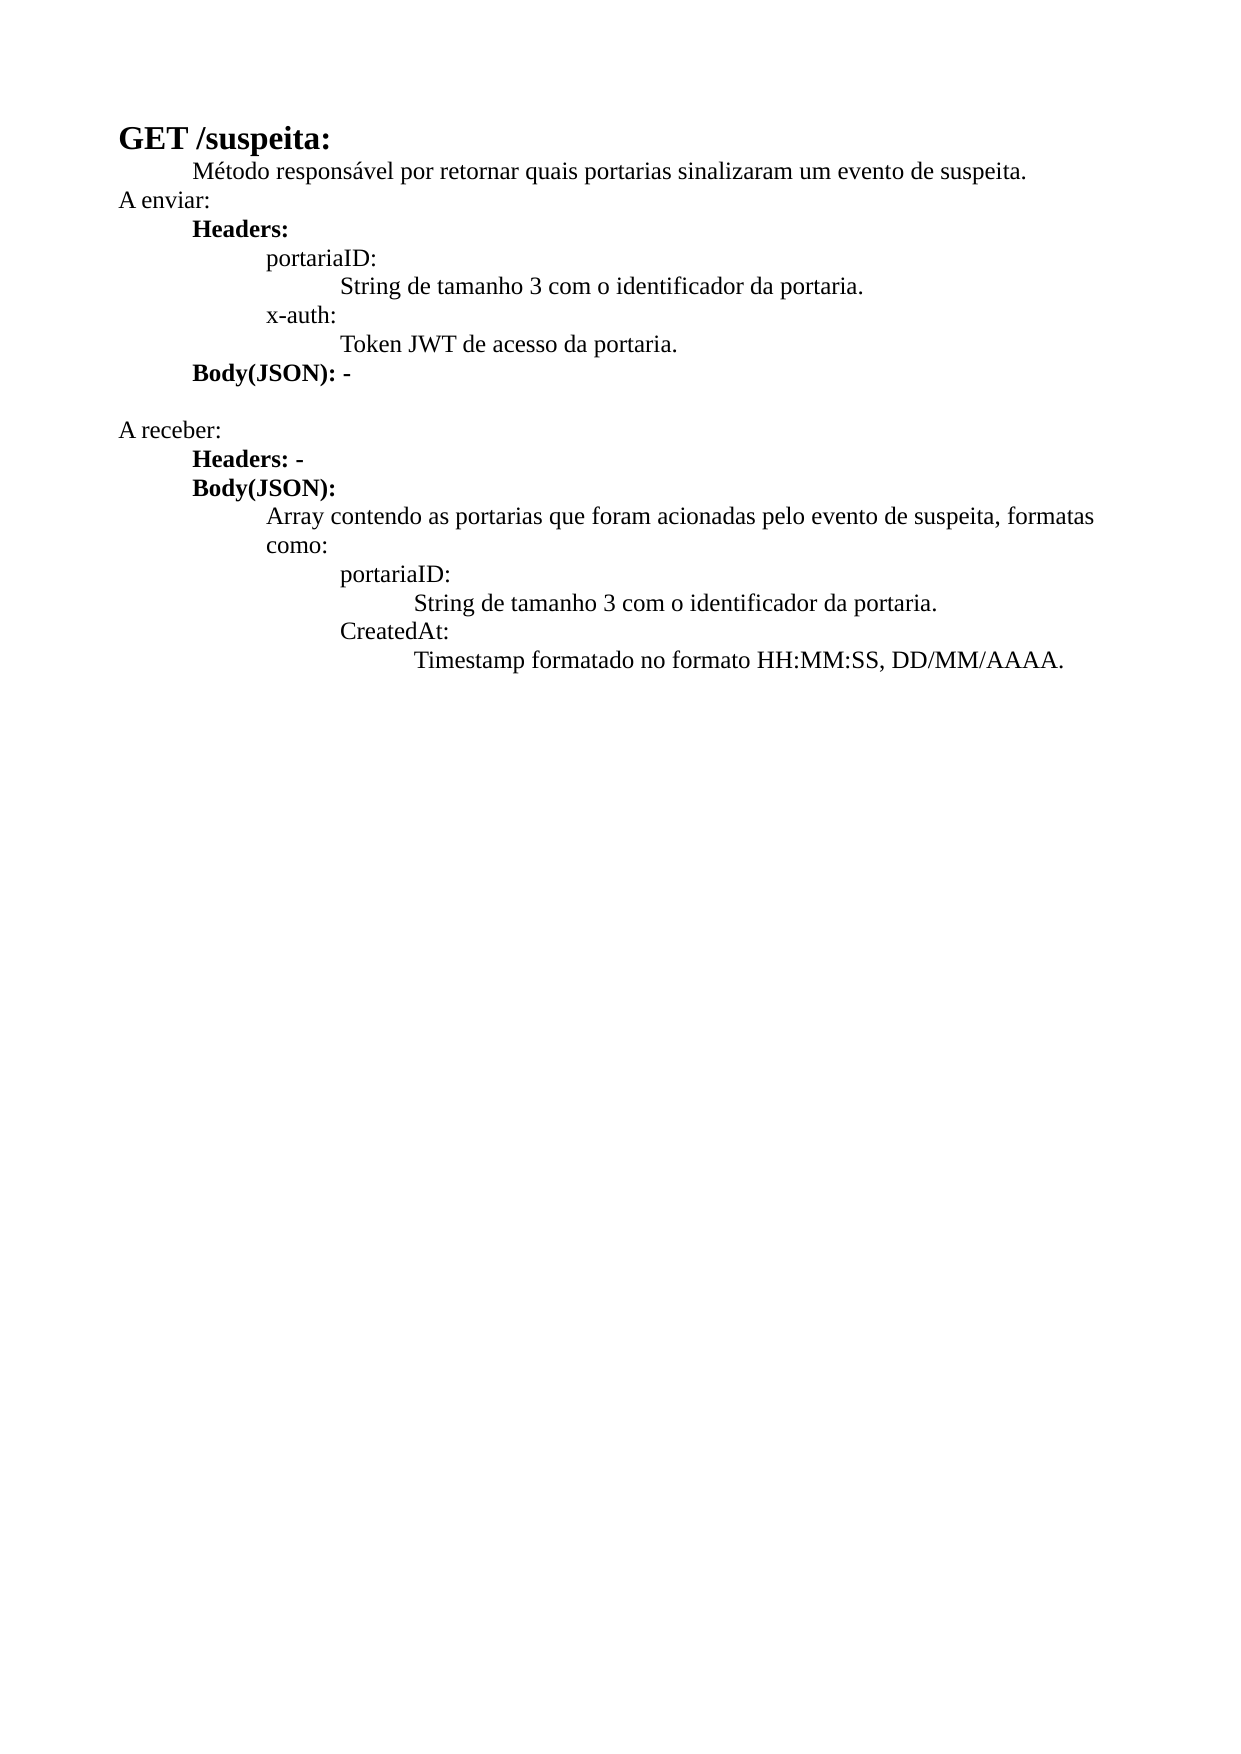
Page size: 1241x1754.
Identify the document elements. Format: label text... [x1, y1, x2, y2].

text A enviar: [118, 185, 1122, 214]
text Array contendo as portarias que foram acionadas pelo evento de suspeita, formatas como: [118, 501, 1122, 559]
text A receber: [118, 415, 1122, 444]
text String de tamanho 3 com o identificador da portaria. [118, 271, 1122, 300]
text portariaID: [118, 559, 1122, 588]
text portariaID: [118, 243, 1122, 271]
text Headers: [118, 214, 1122, 243]
text Método responsável por retornar quais portarias sinalizaram um evento de suspeita. [118, 156, 1122, 185]
text Body(JSON): [118, 473, 1122, 501]
text Timestamp formatado no formato HH:MM:SS, DD/MM/AAAA. [118, 645, 1122, 674]
text Headers: - [118, 444, 1122, 473]
text String de tamanho 3 com o identificador da portaria. [118, 588, 1122, 616]
text CreatedAt: [118, 616, 1122, 645]
text Token JWT de acesso da portaria. [118, 329, 1122, 358]
text GET /suspeita: [118, 118, 1122, 156]
text Body(JSON): - [118, 358, 1122, 386]
text x-auth: [118, 300, 1122, 329]
